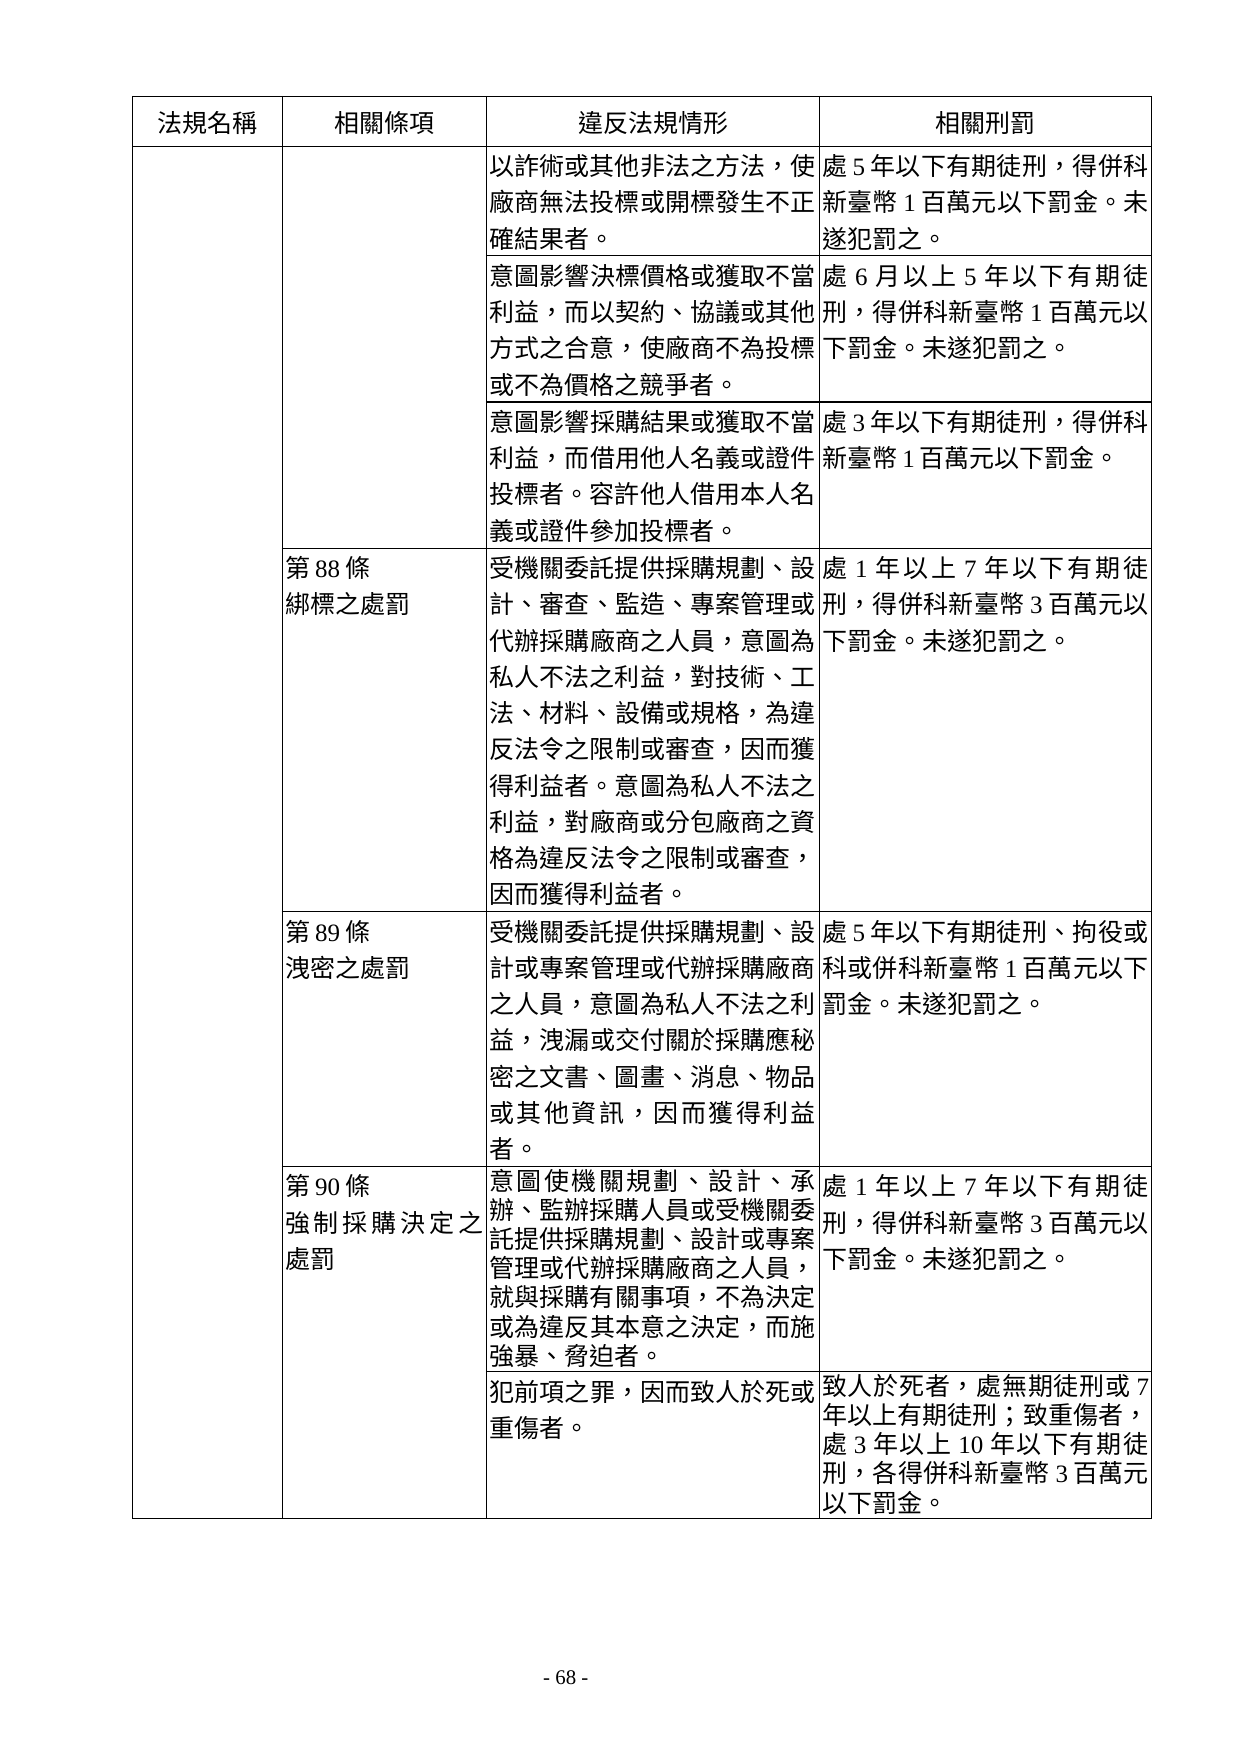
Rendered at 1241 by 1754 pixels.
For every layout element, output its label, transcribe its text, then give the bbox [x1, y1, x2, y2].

table_header 相關條項 [283, 97, 486, 146]
table_cell 意圖影響決標價格或獲取不當利益，而以契約、協議或其他方式之合意，使廠商不為投標或不為價格之競爭者。 [487, 256, 819, 401]
table_cell 以詐術或其他非法之方法，使廠商無法投標或開標發生不正確結果者。 [487, 147, 819, 255]
table_cell 意圖影響採購結果或獲取不當利益，而借用他人名義或證件投標者。容許他人借用本人名義或證件參加投標者。 [487, 403, 819, 547]
table_cell [283, 147, 486, 547]
table_cell 處1年以上7年以下有期徒刑，得併科新臺幣3百萬元以下罰金。未遂犯罰之。 [820, 549, 1151, 911]
table_cell 犯前項之罪，因而致人於死或重傷者。 [487, 1372, 819, 1518]
table_cell 處1年以上7年以下有期徒刑，得併科新臺幣3百萬元以下罰金。未遂犯罰之。 [820, 1167, 1151, 1371]
table_header 相關刑罰 [820, 97, 1151, 146]
table_cell 處5年以下有期徒刑，得併科新臺幣1百萬元以下罰金。未遂犯罰之。 [820, 147, 1151, 255]
table_cell [133, 147, 282, 1518]
table_cell 第90條 強制採購決定之處罰 [283, 1167, 486, 1518]
table_cell 第89條 洩密之處罰 [283, 912, 486, 1166]
table_header 法規名稱 [133, 97, 282, 146]
table_cell 處5年以下有期徒刑、拘役或科或併科新臺幣1百萬元以下罰金。未遂犯罰之。 [820, 912, 1151, 1166]
table_cell 受機關委託提供採購規劃、設計、審查、監造、專案管理或代辦採購廠商之人員，意圖為私人不法之利益，對技術、工法、材料、設備或規格，為違反法令之限制或審查，因而獲得利益者。意圖為私人不法之利益，對廠商或分包廠商之資格為違反法令之限制或審查，因而獲得利益者。 [487, 549, 819, 911]
table_cell 第88條 綁標之處罰 [283, 549, 486, 911]
table_cell 致人於死者，處無期徒刑或7年以上有期徒刑；致重傷者，處3年以上10年以下有期徒刑，各得併科新臺幣3百萬元以下罰金。 [820, 1372, 1151, 1518]
table_cell 受機關委託提供採購規劃、設計或專案管理或代辦採購廠商之人員，意圖為私人不法之利益，洩漏或交付關於採購應秘密之文書、圖畫、消息、物品或其他資訊，因而獲得利益者。 [487, 912, 819, 1166]
table_cell 處6月以上5年以下有期徒刑，得併科新臺幣1百萬元以下罰金。未遂犯罰之。 [820, 256, 1151, 401]
table_cell 處3年以下有期徒刑，得併科新臺幣1百萬元以下罰金。 [820, 403, 1151, 547]
table_header 違反法規情形 [487, 97, 819, 146]
table_cell 意圖使機關規劃、設計、承辦、監辦採購人員或受機關委託提供採購規劃、設計或專案管理或代辦採購廠商之人員，就與採購有關事項，不為決定或為違反其本意之決定，而施強暴、脅迫者。 [487, 1167, 819, 1371]
